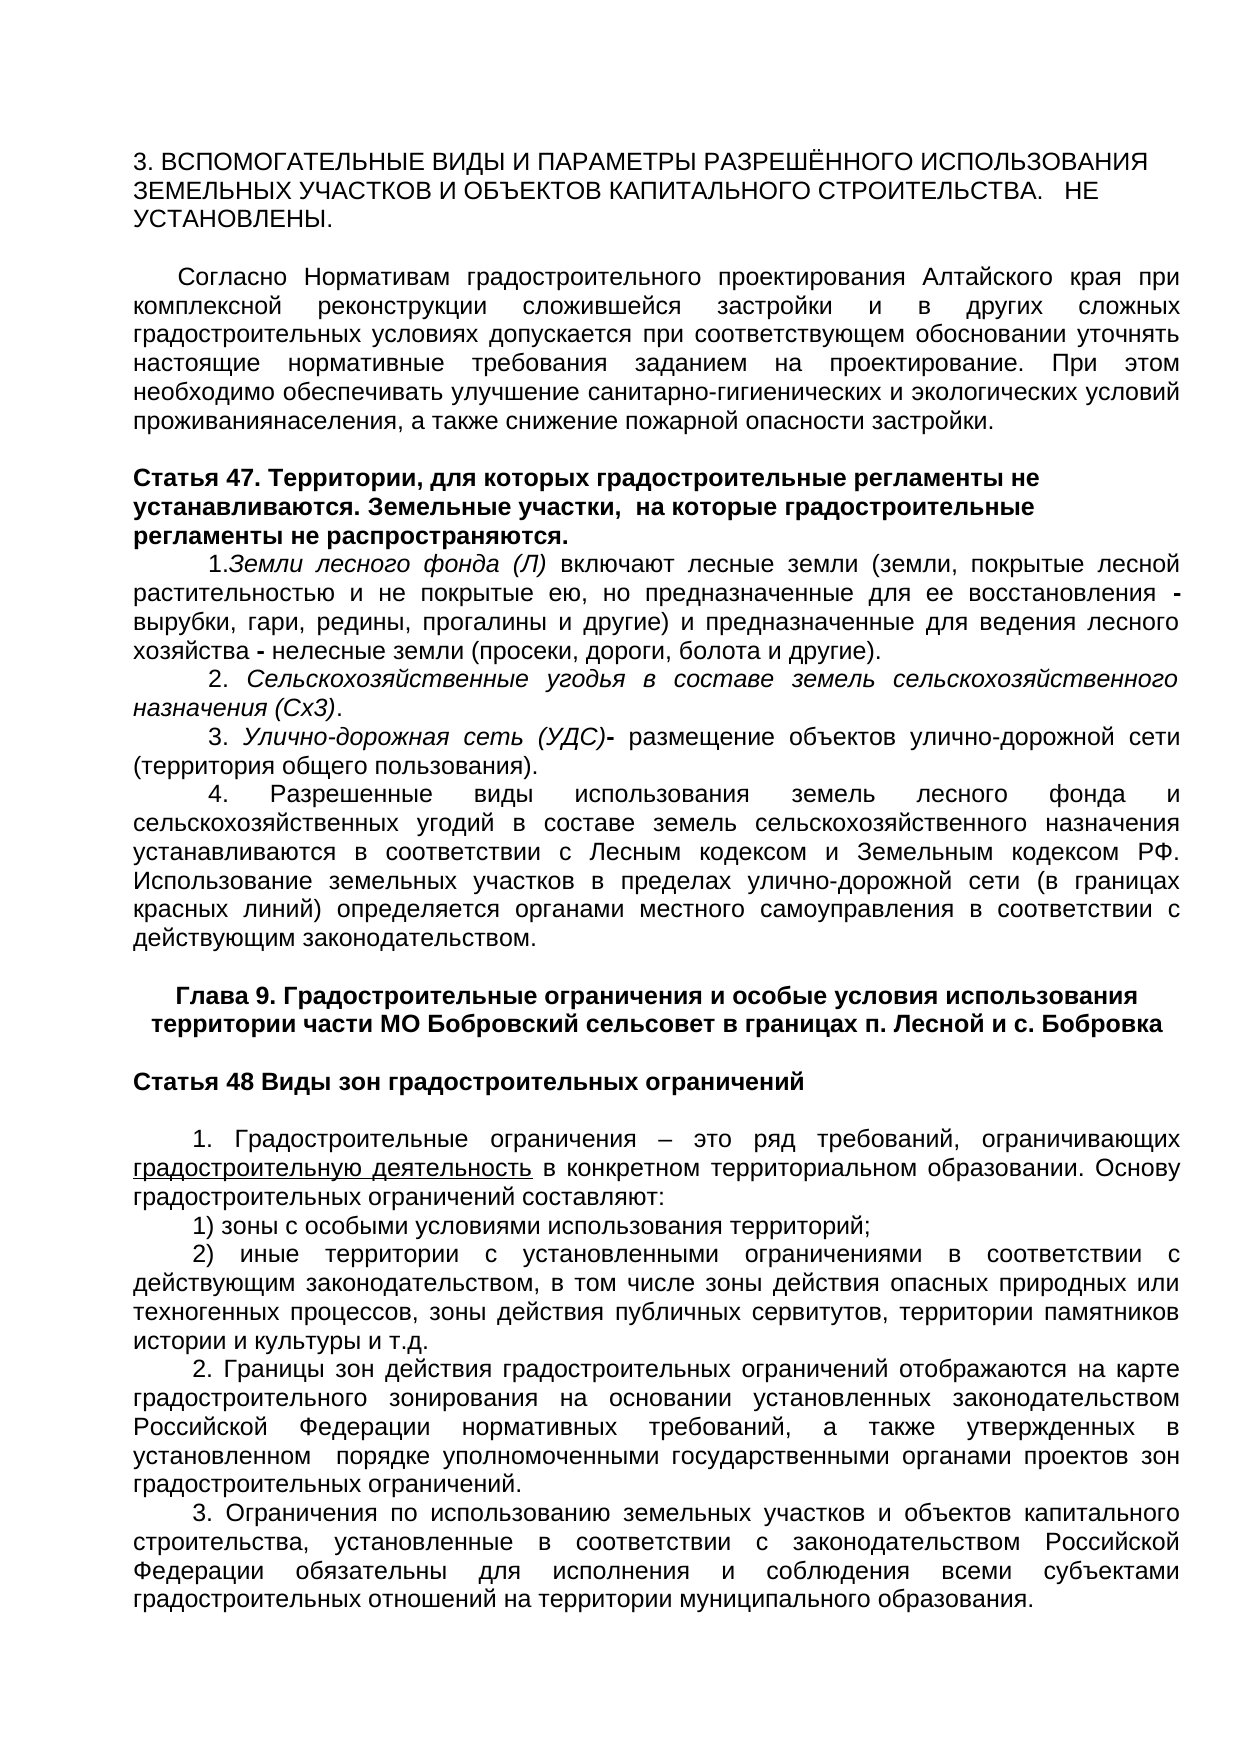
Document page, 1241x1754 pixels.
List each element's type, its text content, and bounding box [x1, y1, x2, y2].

text 2. Сельскохозяйственные угодья в составе земель сельскохозяйственного назначения (Сх3). [133, 664, 1181, 722]
text Согласно Нормативам градостроительного проектирования Алтайского края при комплексной реконструкции сложившейся застройки и в других сложных градостроительных условиях допускается при соответствующем обосновании уточнять настоящие нормативные требования заданием на проектирование. При этом необходимо обеспечивать улучшение санитарно-гигиенических и экологических условий проживаниянаселения, а также снижение пожарной опасности застройки. [133, 262, 1181, 434]
text 1.Земли лесного фонда (Л) включают лесные земли (земли, покрытые лесной растительностью и не покрытые ею, но предназначенные для ее восстановления - вырубки, гари, редины, прогалины и другие) и предназначенные для ведения лесного хозяйства - нелесные земли (просеки, дороги, болота и другие). [133, 549, 1181, 664]
text 3. Улично-дорожная сеть (УДС)- размещение объектов улично-дорожной сети (территория общего пользования). [133, 722, 1181, 779]
text 3. Ограничения по использованию земельных участков и объектов капитального строительства, установленные в соответствии с законодательством Российской Федерации обязательны для исполнения и соблюдения всеми субъектами градостроительных отношений на территории муниципального образования. [133, 1498, 1181, 1613]
subtitle Статья 48 Виды зон градостроительных ограничений [133, 1067, 1181, 1096]
text 2. Границы зон действия градостроительных ограничений отображаются на карте градостроительного зонирования на основании установленных законодательством Российской Федерации нормативных требований, а также утвержденных в установленном порядке уполномоченными государственными органами проектов зон градостроительных ограничений. [133, 1354, 1181, 1498]
text 3. ВСПОМОГАТЕЛЬНЫЕ ВИДЫ И ПАРАМЕТРЫ РАЗРЕШЁННОГО ИСПОЛЬЗОВАНИЯ ЗЕМЕЛЬНЫХ УЧАСТКОВ И ОБЪЕКТОВ КАПИТАЛЬНОГО СТРОИТЕЛЬСТВА. НЕ УСТАНОВЛЕНЫ. [133, 147, 1181, 233]
subtitle Глава 9. Градостроительные ограничения и особые условия использования [133, 981, 1181, 1009]
text 2) иные территории с установленными ограничениями в соответствии с действующим законодательством, в том числе зоны действия опасных природных или техногенных процессов, зоны действия публичных сервитутов, территории памятников истории и культуры и т.д. [133, 1239, 1181, 1354]
text 1. Градостроительные ограничения – это ряд требований, ограничивающих градостроительную деятельность в конкретном территориальном образовании. Основу градостроительных ограничений составляют: [133, 1124, 1181, 1211]
subtitle территории части МО Бобровский сельсовет в границах п. Лесной и с. Бобровка [133, 1009, 1181, 1038]
subtitle Статья 47. Территории, для которых градостроительные регламенты не устанавливаются. Земельные участки, на которые градостроительные регламенты не распространяются. [133, 463, 1181, 549]
text 4. Разрешенные виды использования земель лесного фонда и сельскохозяйственных угодий в составе земель сельскохозяйственного назначения устанавливаются в соответствии с Лесным кодексом и Земельным кодексом РФ. Использование земельных участков в пределах улично-дорожной сети (в границах красных линий) определяется органами местного самоуправления в соответствии с действующим законодательством. [133, 779, 1181, 952]
text 1) зоны с особыми условиями использования территорий; [133, 1211, 1181, 1239]
